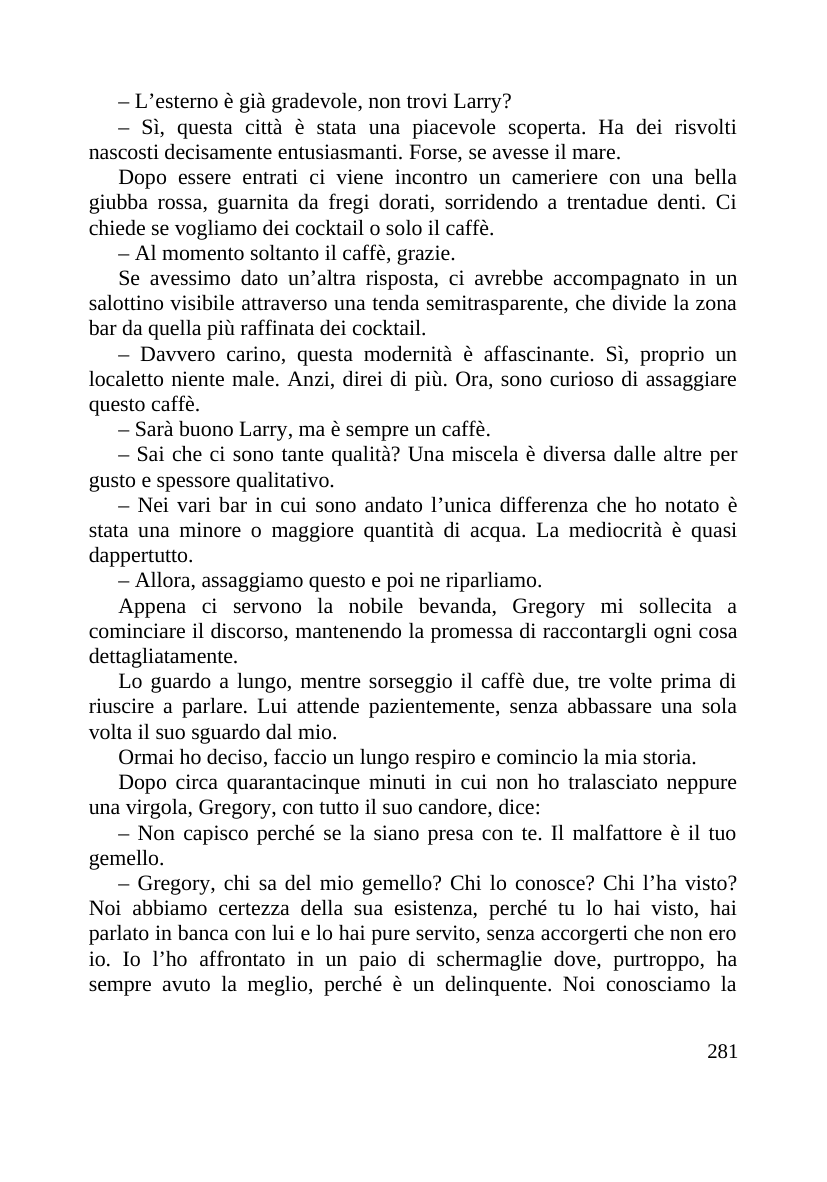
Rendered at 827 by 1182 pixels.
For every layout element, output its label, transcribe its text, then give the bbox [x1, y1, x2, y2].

text – Gregory, chi sa del mio gemello? Chi lo conosce? Chi l’ha visto? Noi abbiamo certezza della sua esistenza, perché tu lo hai visto, hai parlato in banca con lui e lo hai pure servito, senza accorgerti che non ero io. Io l’ho affrontato in un paio di schermaglie dove, purtroppo, ha sempre avuto la meglio, perché è un delinquente. Noi conosciamo la [88, 870, 738, 996]
text – Al momento soltanto il caffè, grazie. [88, 240, 738, 265]
text – Sai che ci sono tante qualità? Una miscela è diversa dalle altre per gusto e spessore qualitativo. [88, 441, 738, 492]
text Se avessimo dato un’altra risposta, ci avrebbe accompagnato in un salottino visibile attraverso una tenda semitrasparente, che divide la zona bar da quella più raffinata dei cocktail. [88, 265, 738, 341]
text Dopo circa quarantacinque minuti in cui non ho tralasciato neppure una virgola, Gregory, con tutto il suo candore, dice: [88, 769, 738, 819]
text – Non capisco perché se la siano presa con te. Il malfattore è il tuo gemello. [88, 819, 738, 870]
text – Sì, questa città è stata una piacevole scoperta. Ha dei risvolti nascosti decisamente entusiasmanti. Forse, se avesse il mare. [88, 114, 738, 164]
text – Sarà buono Larry, ma è sempre un caffè. [88, 416, 738, 441]
text Lo guardo a lungo, mentre sorseggio il caffè due, tre volte prima di riuscire a parlare. Lui attende pazientemente, senza abbassare una sola volta il suo sguardo dal mio. [88, 668, 738, 744]
text – Davvero carino, questa modernità è affascinante. Sì, proprio un localetto niente male. Anzi, direi di più. Ora, sono curioso di assaggiare questo caffè. [88, 341, 738, 416]
text Ormai ho deciso, faccio un lungo respiro e comincio la mia storia. [88, 744, 738, 769]
text – Allora, assaggiamo questo e poi ne riparliamo. [88, 567, 738, 593]
text – L’esterno è già gradevole, non trovi Larry? [88, 88, 738, 114]
text Appena ci servono la nobile bevanda, Gregory mi sollecita a cominciare il discorso, mantenendo la promessa di raccontargli ogni cosa dettagliatamente. [88, 593, 738, 668]
text Dopo essere entrati ci viene incontro un cameriere con una bella giubba rossa, guarnita da fregi dorati, sorridendo a trentadue denti. Ci chiede se vogliamo dei cocktail o solo il caffè. [88, 164, 738, 240]
text – Nei vari bar in cui sono andato l’unica differenza che ho notato è stata una minore o maggiore quantità di acqua. La mediocrità è quasi dappertutto. [88, 492, 738, 567]
